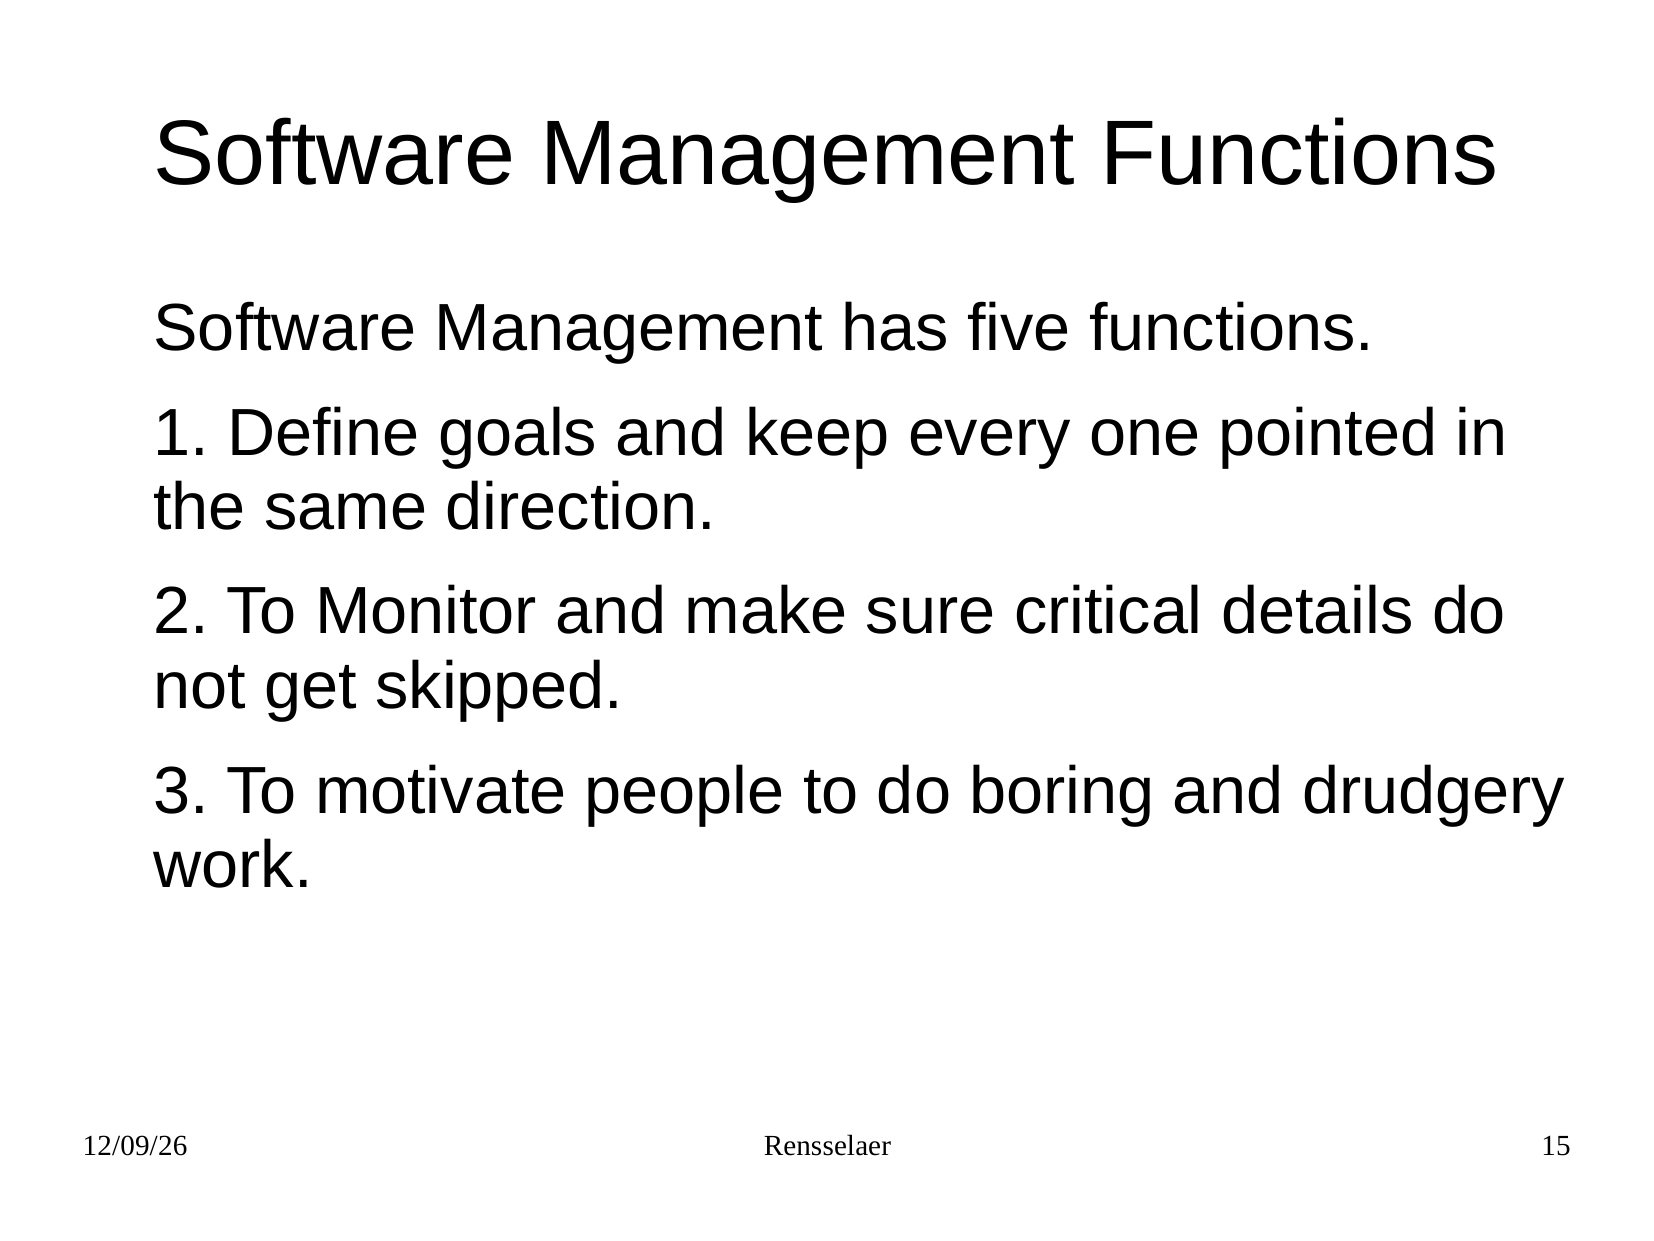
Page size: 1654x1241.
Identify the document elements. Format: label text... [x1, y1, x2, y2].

title Software Management Functions [82, 49, 1571, 257]
list Software Management has five functions. 1. Define goals and keep every one pointed in the same direction. 2. To Monitor and make sure critical details do not get skipped. 3. To motivate people to do boring and drudgery work. [82, 290, 1571, 1010]
